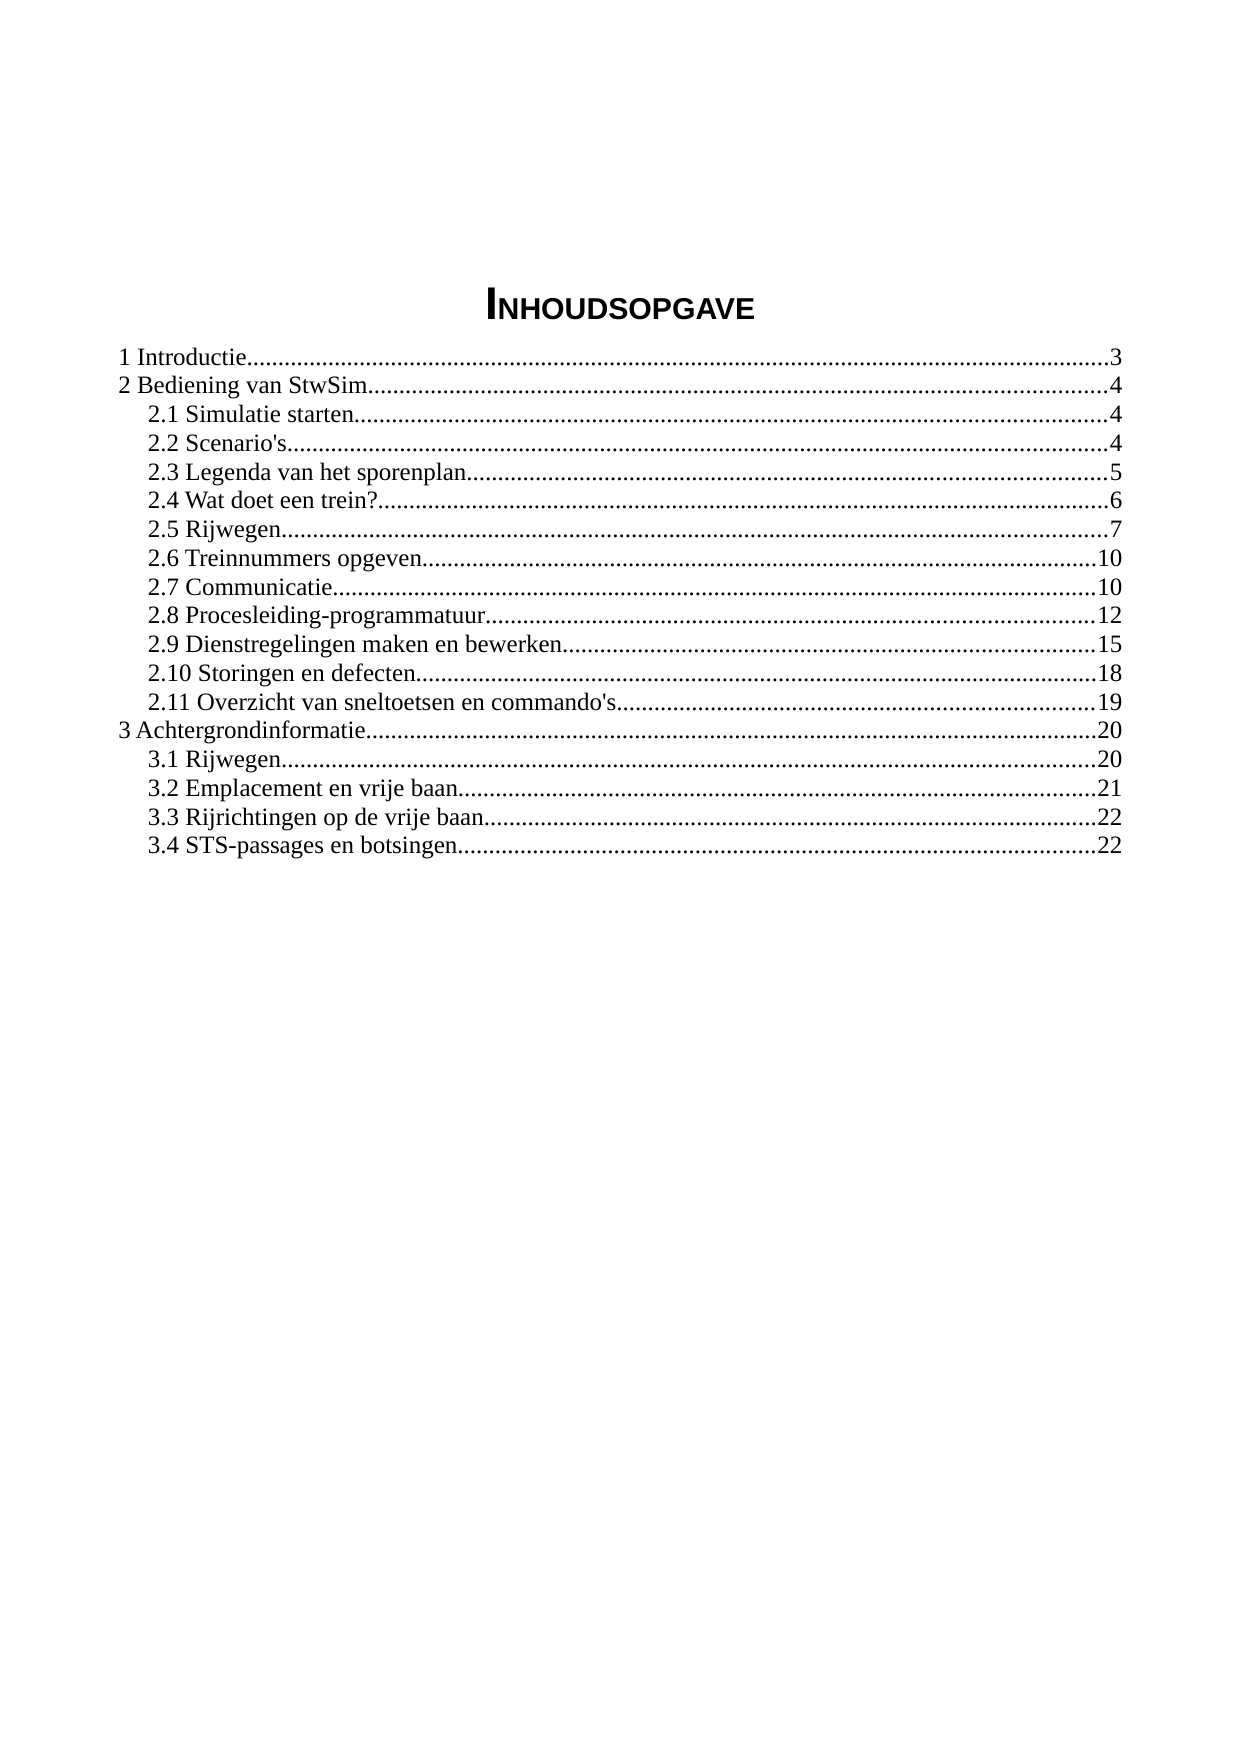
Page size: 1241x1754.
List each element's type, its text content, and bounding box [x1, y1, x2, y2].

subtitle Inhoudsopgave [118, 277, 1122, 329]
text 2.2 Scenario's 4 [148, 428, 1122, 457]
text 2.4 Wat doet een trein? 6 [148, 486, 1122, 514]
text 3.2 Emplacement en vrije baan 21 [148, 773, 1122, 802]
text 2.1 Simulatie starten 4 [148, 399, 1122, 428]
text 2.3 Legenda van het sporenplan 5 [148, 457, 1122, 486]
text 2.9 Dienstregelingen maken en bewerken 15 [148, 629, 1122, 658]
text 2.10 Storingen en defecten 18 [148, 658, 1122, 687]
text 2.5 Rijwegen 7 [148, 514, 1122, 543]
text 2.8 Procesleiding-programmatuur 12 [148, 601, 1122, 629]
text 2.11 Overzicht van sneltoetsen en commando's 19 [148, 687, 1122, 716]
text 3 Achtergrondinformatie 20 [118, 716, 1122, 744]
text 2 Bediening van StwSim 4 [118, 371, 1122, 399]
text 2.7 Communicatie 10 [148, 572, 1122, 601]
text 3.3 Rijrichtingen op de vrije baan 22 [148, 802, 1122, 831]
text 1 Introductie 3 [118, 342, 1122, 371]
text 3.4 STS-passages en botsingen 22 [148, 831, 1122, 859]
text 3.1 Rijwegen 20 [148, 744, 1122, 773]
text 2.6 Treinnummers opgeven 10 [148, 543, 1122, 572]
